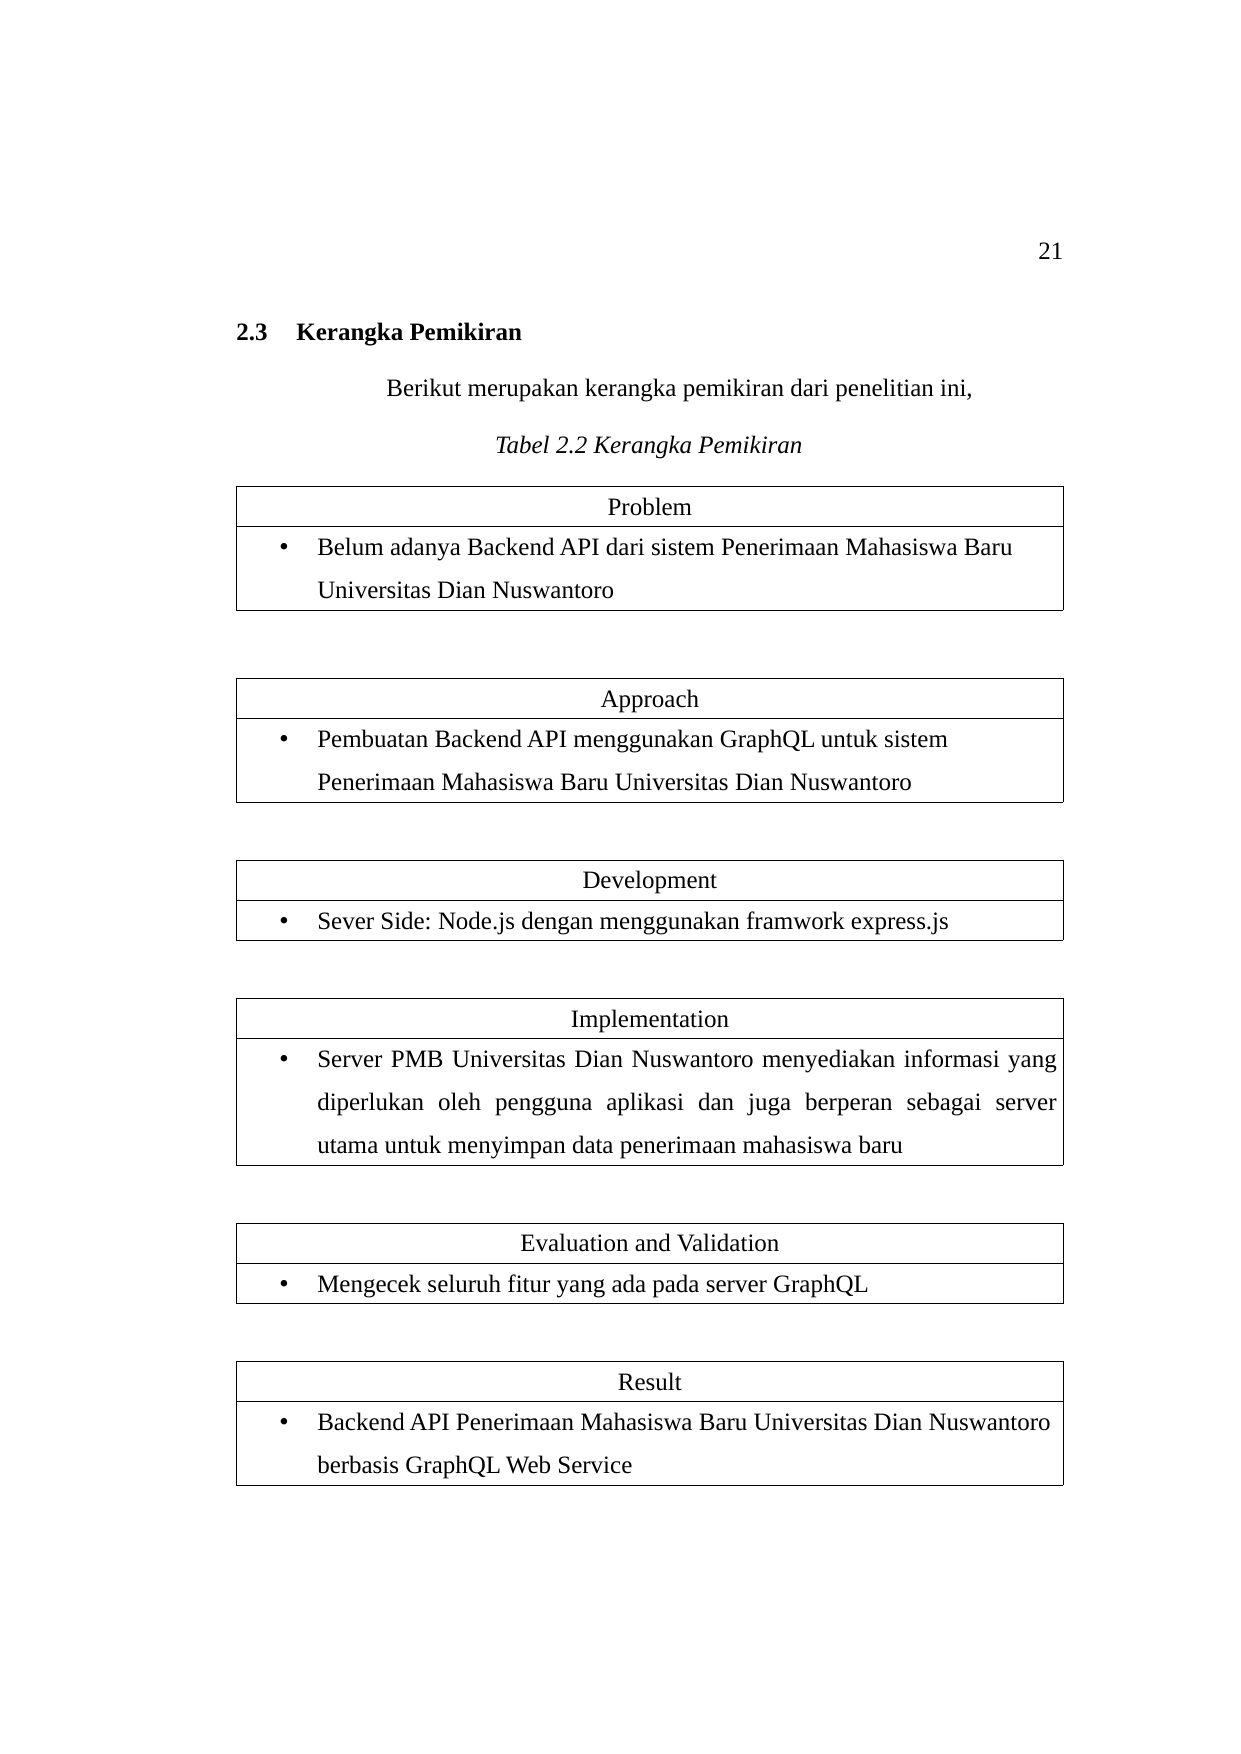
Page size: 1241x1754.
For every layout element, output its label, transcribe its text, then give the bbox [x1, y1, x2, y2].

table_header Implementation [237, 999, 1063, 1038]
table_cell Server PMB Universitas Dian Nuswantoro menyediakan informasi yang diperlukan oleh pengguna aplikasi dan juga berperan sebagai server utama untuk menyimpan data penerimaan mahasiswa baru [237, 1039, 1063, 1165]
table_header Result [237, 1362, 1063, 1401]
subtitle Kerangka Pemikiran [236, 317, 1063, 346]
table_header Problem [237, 487, 1063, 526]
table_cell Backend API Penerimaan Mahasiswa Baru Universitas Dian Nuswantoro berbasis GraphQL Web Service [237, 1402, 1063, 1485]
table_cell Mengecek seluruh fitur yang ada pada server GraphQL [237, 1264, 1063, 1303]
table_cell Belum adanya Backend API dari sistem Penerimaan Mahasiswa Baru Universitas Dian Nuswantoro [237, 527, 1063, 610]
table_cell Sever Side: Node.js dengan menggunakan framwork express.js [237, 901, 1063, 940]
table_header Development [237, 861, 1063, 900]
table_header Evaluation and Validation [237, 1224, 1063, 1263]
table_cell Pembuatan Backend API menggunakan GraphQL untuk sistem Penerimaan Mahasiswa Baru Universitas Dian Nuswantoro [237, 719, 1063, 802]
text Tabel 2.2 Kerangka Pemikiran [236, 430, 1063, 459]
text Berikut merupakan kerangka pemikiran dari penelitian ini, [295, 373, 1063, 401]
table_header Approach [237, 679, 1063, 718]
